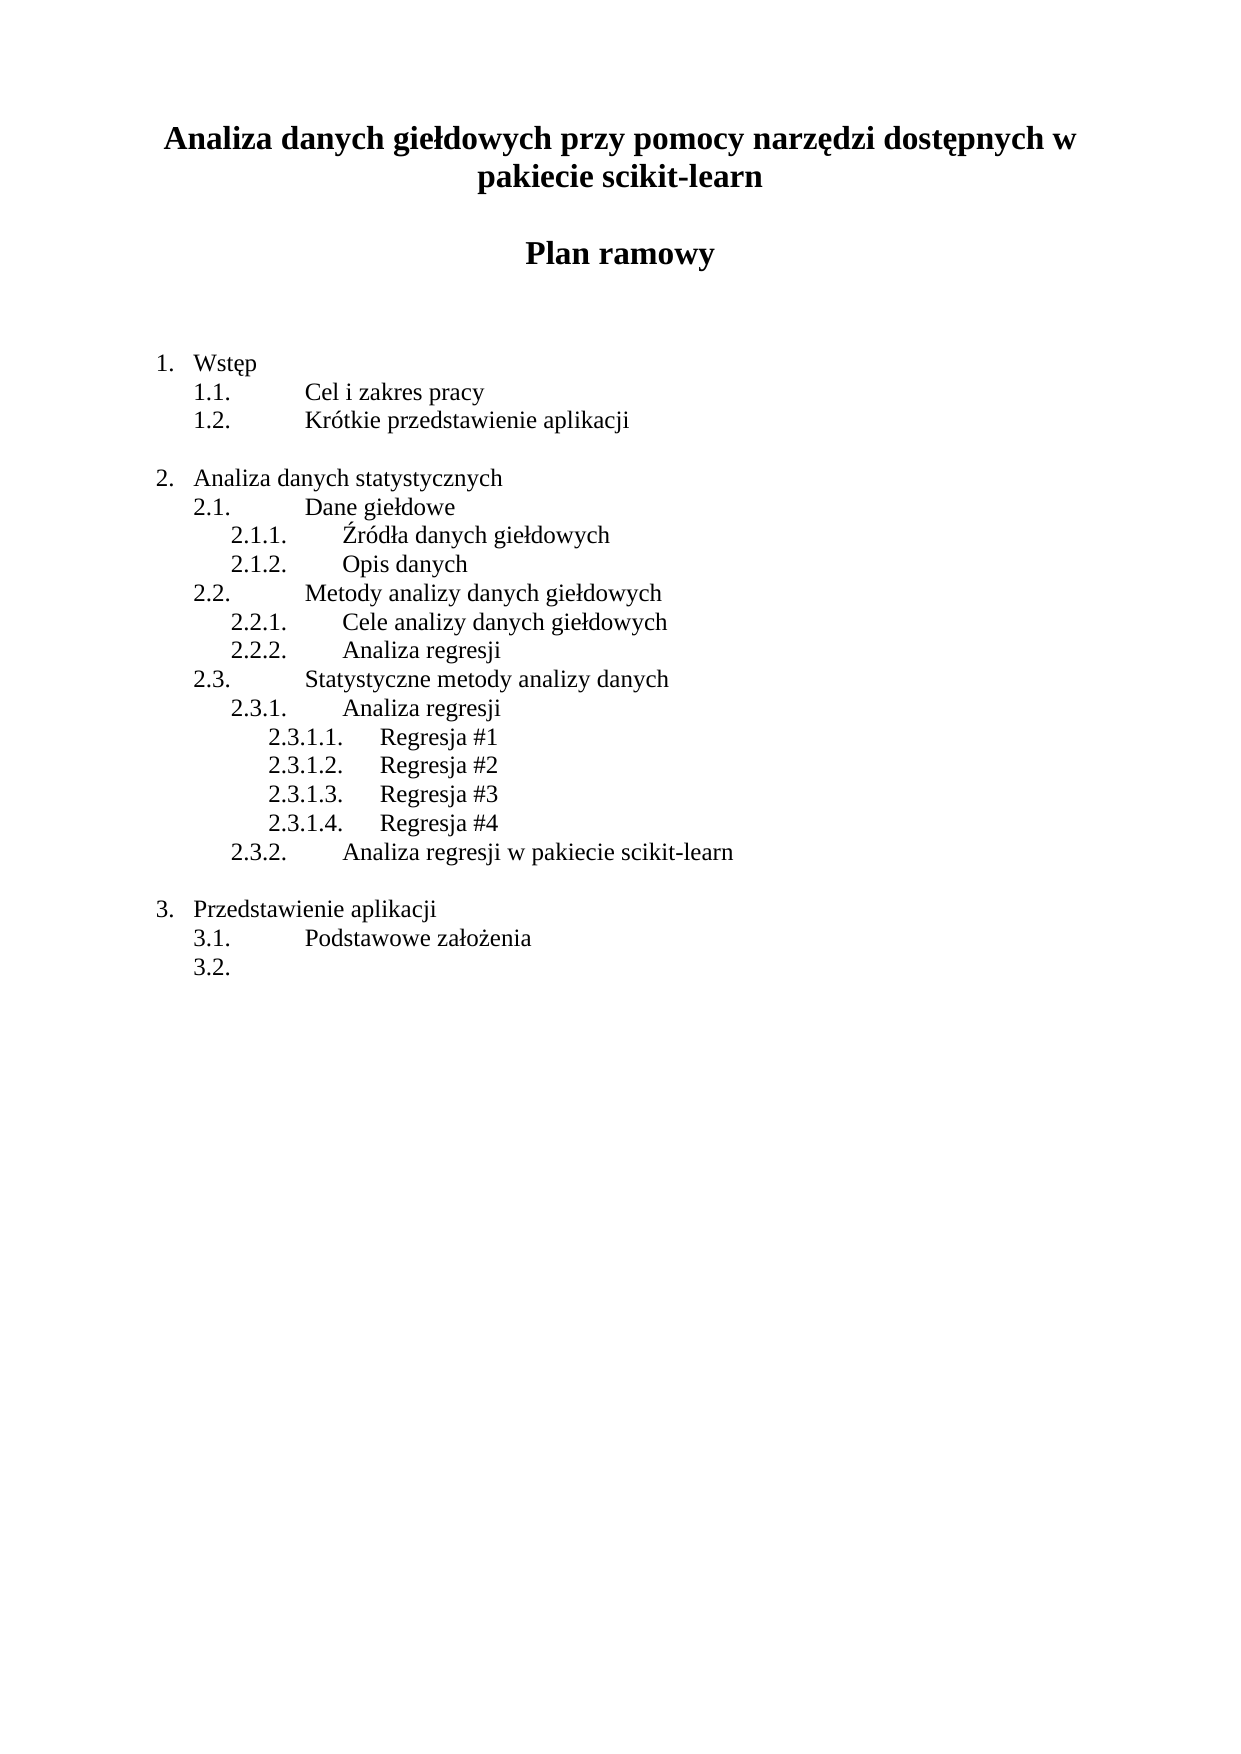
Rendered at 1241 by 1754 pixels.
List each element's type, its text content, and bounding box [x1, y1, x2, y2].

list Krótkie przedstawienie aplikacji [193, 406, 1122, 434]
list Opis danych [231, 549, 1122, 578]
list Regresja #1 [268, 722, 1122, 751]
list Cel i zakres pracy [193, 377, 1122, 406]
list Regresja #3 [268, 779, 1122, 808]
list Regresja #4 [268, 808, 1122, 837]
list Analiza regresji [231, 693, 1122, 722]
list Metody analizy danych giełdowych [193, 578, 1122, 607]
list Analiza danych statystycznych [156, 463, 1122, 492]
list Podstawowe założenia [193, 923, 1122, 952]
list Przedstawienie aplikacji [156, 894, 1122, 923]
text Analiza danych giełdowych przy pomocy narzędzi dostępnych w pakiecie scikit-learn [118, 118, 1122, 195]
list Wstęp [156, 348, 1122, 377]
text Plan ramowy [118, 233, 1122, 271]
list Analiza regresji [231, 636, 1122, 664]
list Źródła danych giełdowych [231, 521, 1122, 549]
list Dane giełdowe [193, 492, 1122, 521]
list Analiza regresji w pakiecie scikit-learn [231, 837, 1122, 866]
list Cele analizy danych giełdowych [231, 607, 1122, 636]
list Regresja #2 [268, 751, 1122, 779]
list Statystyczne metody analizy danych [193, 664, 1122, 693]
